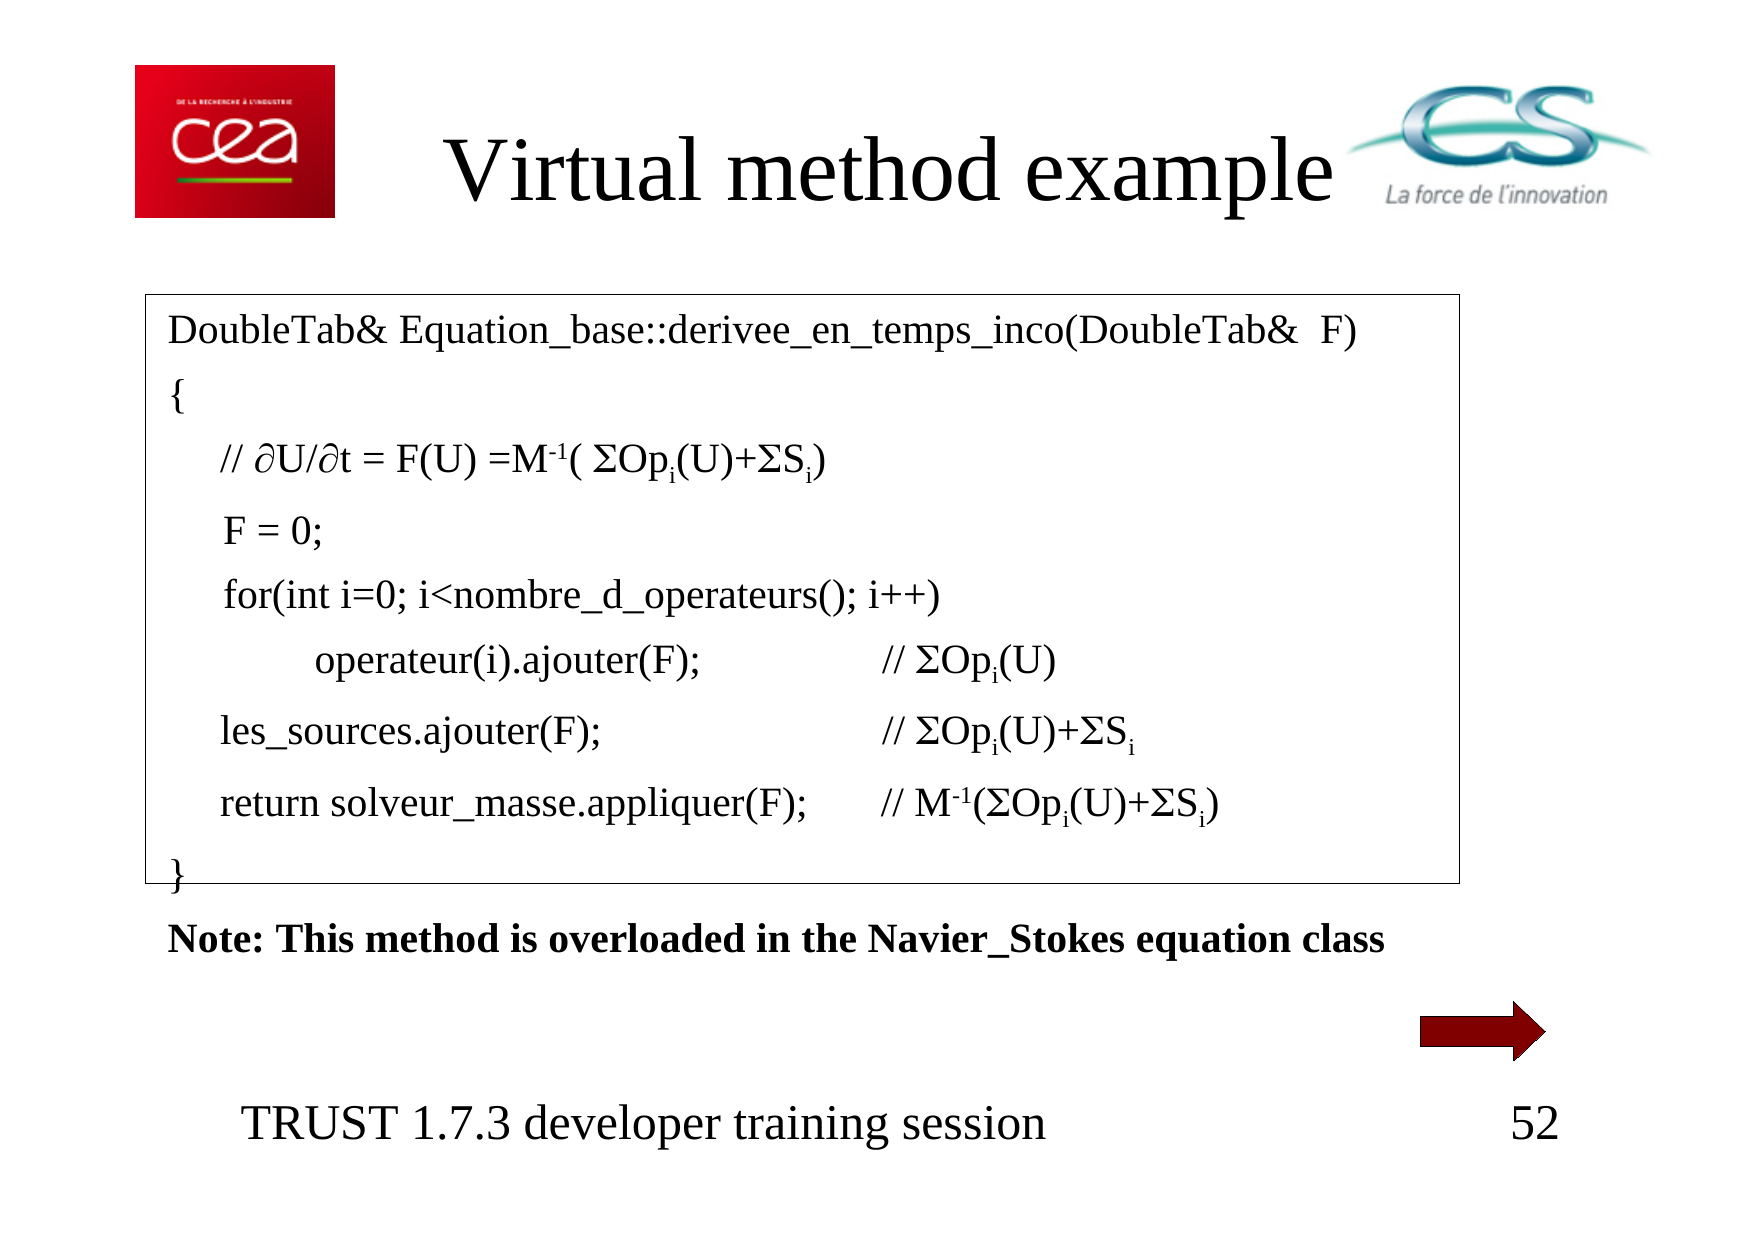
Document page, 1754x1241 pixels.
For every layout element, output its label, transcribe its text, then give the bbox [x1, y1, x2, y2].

picture [1577, 73, 1662, 218]
picture [135, 65, 225, 218]
list DoubleTab& Equation_base::derivee_en_temps_inco(DoubleTab& F) { // ¶U/¶t = F(U) =M-1( Opi(U)+Si) F = 0; for(int i=0; i<nombre_d_operateurs(); i++) operateur(i).ajouter(F); // Opi(U) les_sources.ajouter(F); // Opi(U)+Si return solveur_masse.appliquer(F); // M-1(Opi(U)+Si) } Note: This method is overloaded in the Navier_Stokes equation class [151, 295, 1459, 883]
list DoubleTab& Equation_base::derivee_en_temps_inco(DoubleTab& F) { // ¶U/¶t = F(U) =M-1( Opi(U)+Si) F = 0; for(int i=0; i<nombre_d_operateurs(); i++) operateur(i).ajouter(F); // Opi(U) les_sources.ajouter(F); // Opi(U)+Si return solveur_masse.appliquer(F); // M-1(Opi(U)+Si) } Note: This method is overloaded in the Navier_Stokes equation class [151, 391, 1508, 973]
text_box [1420, 1001, 1546, 1061]
title Virtual method example [225, 46, 1577, 391]
